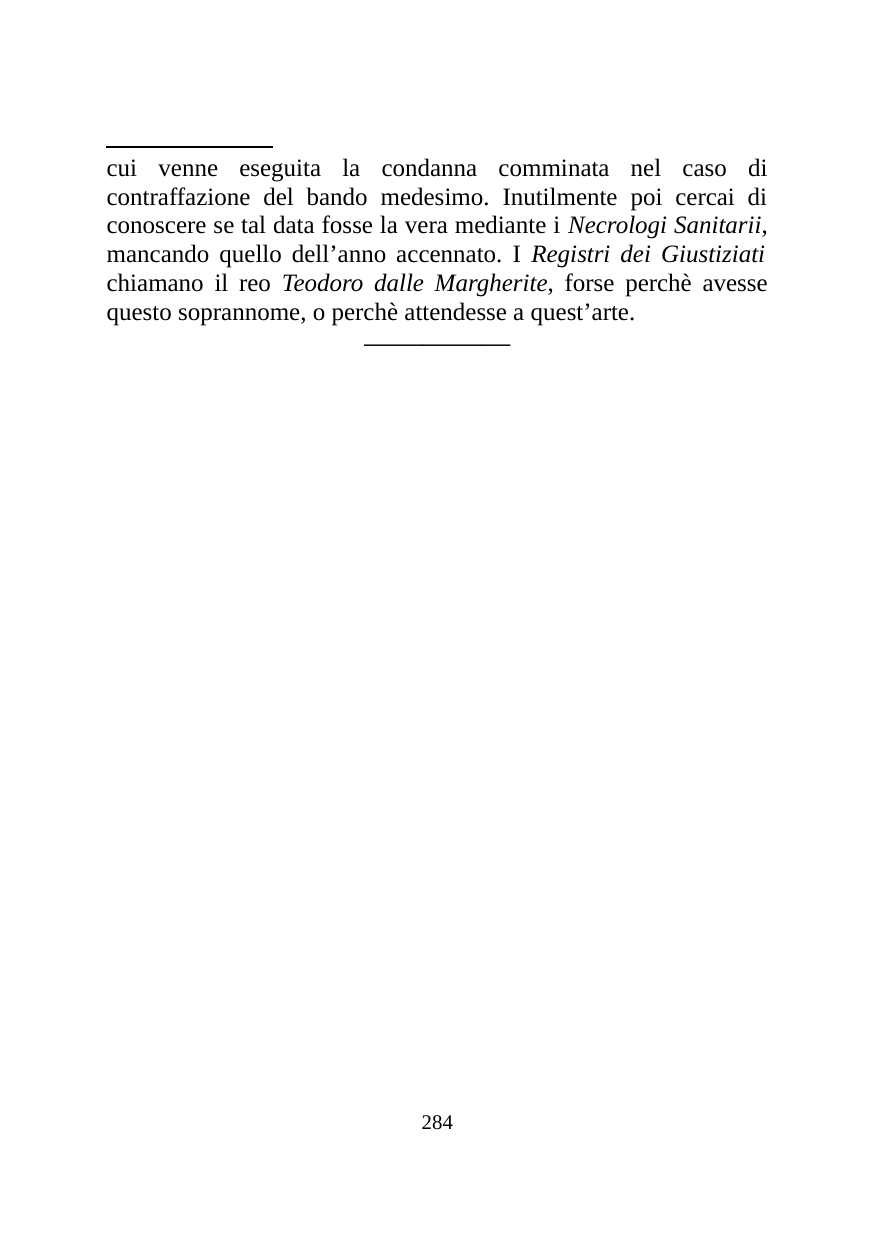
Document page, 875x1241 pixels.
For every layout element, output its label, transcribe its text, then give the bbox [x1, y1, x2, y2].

subtitle ――――― [106, 325, 768, 359]
text cui venne eseguita la condanna comminata nel caso di contraffazione del bando medesimo. Inutilmente poi cercai di conoscere se tal data fosse la vera mediante i Necrologi Sanitarii, mancando quello dell’anno accennato. I Registri dei Giustiziati chiamano il reo Teodoro dalle Margherite, forse perchè avesse questo soprannome, o perchè attendesse a quest’arte. [106, 153, 768, 325]
